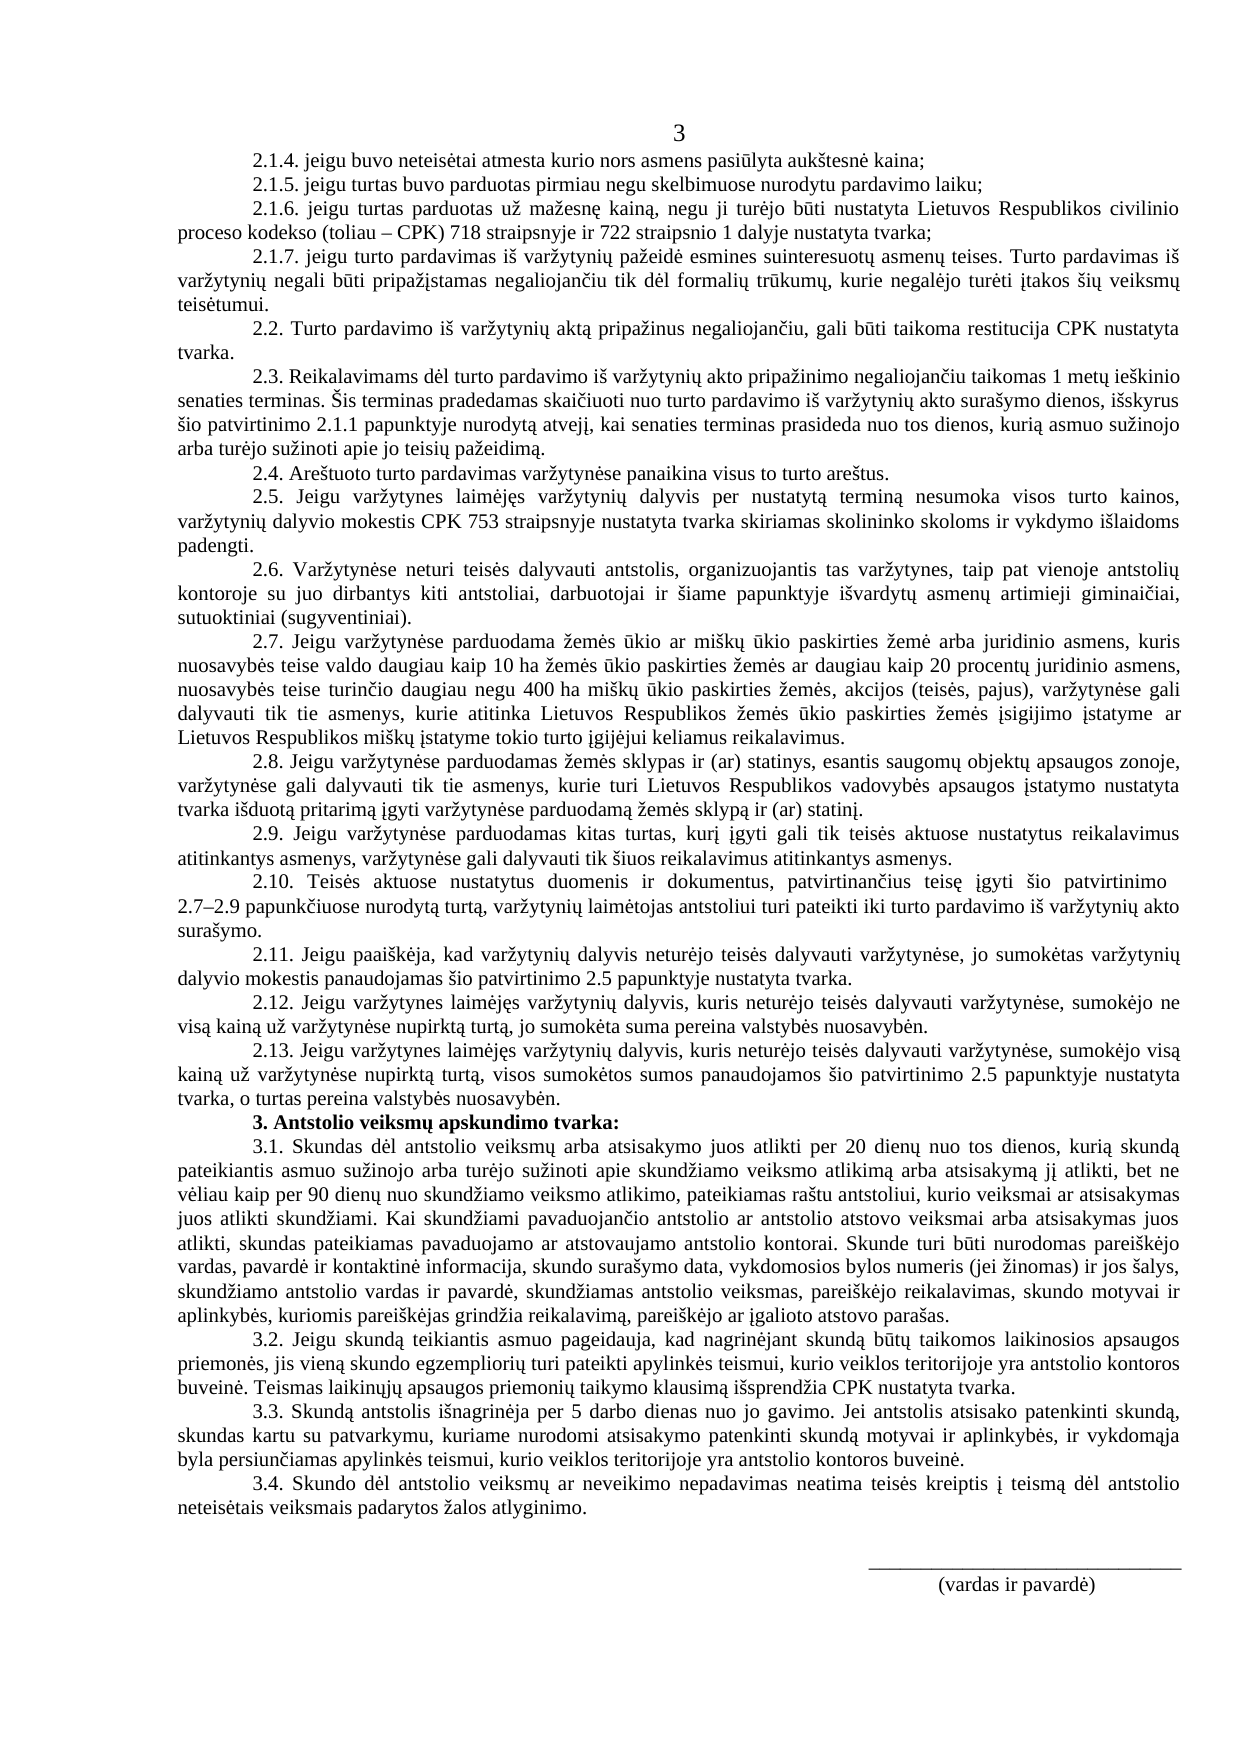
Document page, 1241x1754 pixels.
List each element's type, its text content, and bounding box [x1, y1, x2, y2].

text 2.12. Jeigu varžytynes laimėjęs varžytynių dalyvis, kuris neturėjo teisės dalyvauti varžytynėse, sumokėjo ne visą kainą už varžytynėse nupirktą turtą, jo sumokėta suma pereina valstybės nuosavybėn. [177, 990, 1181, 1038]
text ______________________________ [177, 1548, 1181, 1572]
text 2.7. Jeigu varžytynėse parduodama žemės ūkio ar miškų ūkio paskirties žemė arba juridinio asmens, kuris nuosavybės teise valdo daugiau kaip 10 ha žemės ūkio paskirties žemės ar daugiau kaip 20 procentų juridinio asmens, nuosavybės teise turinčio daugiau negu 400 ha miškų ūkio paskirties žemės, akcijos (teisės, pajus), varžytynėse gali dalyvauti tik tie asmenys, kurie atitinka Lietuvos Respublikos žemės ūkio paskirties žemės įsigijimo įstatyme ar Lietuvos Respublikos miškų įstatyme tokio turto įgijėjui keliamus reikalavimus. [177, 629, 1181, 749]
text 2.8. Jeigu varžytynėse parduodamas žemės sklypas ir (ar) statinys, esantis saugomų objektų apsaugos zonoje, varžytynėse gali dalyvauti tik tie asmenys, kurie turi Lietuvos Respublikos vadovybės apsaugos įstatymo nustatyta tvarka išduotą pritarimą įgyti varžytynėse parduodamą žemės sklypą ir (ar) statinį. [177, 749, 1181, 821]
text 2.1.5. jeigu turtas buvo parduotas pirmiau negu skelbimuose nurodytu pardavimo laiku; [177, 172, 1181, 196]
text 2.1.7. jeigu turto pardavimas iš varžytynių pažeidė esmines suinteresuotų asmenų teises. Turto pardavimas iš varžytynių negali būti pripažįstamas negaliojančiu tik dėl formalių trūkumų, kurie negalėjo turėti įtakos šių veiksmų teisėtumui. [177, 244, 1181, 316]
text 2.10. Teisės aktuose nustatytus duomenis ir dokumentus, patvirtinančius teisę įgyti šio patvirtinimo 2.7–2.9 papunkčiuose nurodytą turtą, varžytynių laimėtojas antstoliui turi pateikti iki turto pardavimo iš varžytynių akto surašymo. [177, 869, 1181, 942]
text 3. Antstolio veiksmų apskundimo tvarka: [177, 1110, 1181, 1134]
text 2.1.6. jeigu turtas parduotas už mažesnę kainą, negu ji turėjo būti nustatyta Lietuvos Respublikos civilinio proceso kodekso (toliau – CPK) 718 straipsnyje ir 722 straipsnio 1 dalyje nustatyta tvarka; [177, 196, 1181, 244]
text 3.4. Skundo dėl antstolio veiksmų ar neveikimo nepadavimas neatima teisės kreiptis į teismą dėl antstolio neteisėtais veiksmais padarytos žalos atlyginimo. [177, 1471, 1181, 1519]
text 3.3. Skundą antstolis išnagrinėja per 5 darbo dienas nuo jo gavimo. Jei antstolis atsisako patenkinti skundą, skundas kartu su patvarkymu, kuriame nurodomi atsisakymo patenkinti skundą motyvai ir aplinkybės, ir vykdomąja byla persiunčiamas apylinkės teismui, kurio veiklos teritorijoje yra antstolio kontoros buveinė. [177, 1399, 1181, 1471]
text 2.5. Jeigu varžytynes laimėjęs varžytynių dalyvis per nustatytą terminą nesumoka visos turto kainos, varžytynių dalyvio mokestis CPK 753 straipsnyje nustatyta tvarka skiriamas skolininko skoloms ir vykdymo išlaidoms padengti. [177, 484, 1181, 557]
text 3.2. Jeigu skundą teikiantis asmuo pageidauja, kad nagrinėjant skundą būtų taikomos laikinosios apsaugos priemonės, jis vieną skundo egzempliorių turi pateikti apylinkės teismui, kurio veiklos teritorijoje yra antstolio kontoros buveinė. Teismas laikinųjų apsaugos priemonių taikymo klausimą išsprendžia CPK nustatyta tvarka. [177, 1327, 1181, 1399]
text (vardas ir pavardė) [717, 1572, 1181, 1596]
text 2.11. Jeigu paaiškėja, kad varžytynių dalyvis neturėjo teisės dalyvauti varžytynėse, jo sumokėtas varžytynių dalyvio mokestis panaudojamas šio patvirtinimo 2.5 papunktyje nustatyta tvarka. [177, 942, 1181, 990]
text 2.9. Jeigu varžytynėse parduodamas kitas turtas, kurį įgyti gali tik teisės aktuose nustatytus reikalavimus atitinkantys asmenys, varžytynėse gali dalyvauti tik šiuos reikalavimus atitinkantys asmenys. [177, 821, 1181, 869]
text 2.4. Areštuoto turto pardavimas varžytynėse panaikina visus to turto areštus. [177, 460, 1181, 484]
text 2.6. Varžytynėse neturi teisės dalyvauti antstolis, organizuojantis tas varžytynes, taip pat vienoje antstolių kontoroje su juo dirbantys kiti antstoliai, darbuotojai ir šiame papunktyje išvardytų asmenų artimieji giminaičiai, sutuoktiniai (sugyventiniai). [177, 557, 1181, 629]
text 2.13. Jeigu varžytynes laimėjęs varžytynių dalyvis, kuris neturėjo teisės dalyvauti varžytynėse, sumokėjo visą kainą už varžytynėse nupirktą turtą, visos sumokėtos sumos panaudojamos šio patvirtinimo 2.5 papunktyje nustatyta tvarka, o turtas pereina valstybės nuosavybėn. [177, 1038, 1181, 1110]
text 2.1.4. jeigu buvo neteisėtai atmesta kurio nors asmens pasiūlyta aukštesnė kaina; [177, 148, 1181, 172]
text 3.1. Skundas dėl antstolio veiksmų arba atsisakymo juos atlikti per 20 dienų nuo tos dienos, kurią skundą pateikiantis asmuo sužinojo arba turėjo sužinoti apie skundžiamo veiksmo atlikimą arba atsisakymą jį atlikti, bet ne vėliau kaip per 90 dienų nuo skundžiamo veiksmo atlikimo, pateikiamas raštu antstoliui, kurio veiksmai ar atsisakymas juos atlikti skundžiami. Kai skundžiami pavaduojančio antstolio ar antstolio atstovo veiksmai arba atsisakymas juos atlikti, skundas pateikiamas pavaduojamo ar atstovaujamo antstolio kontorai. Skunde turi būti nurodomas pareiškėjo vardas, pavardė ir kontaktinė informacija, skundo surašymo data, vykdomosios bylos numeris (jei žinomas) ir jos šalys, skundžiamo antstolio vardas ir pavardė, skundžiamas antstolio veiksmas, pareiškėjo reikalavimas, skundo motyvai ir aplinkybės, kuriomis pareiškėjas grindžia reikalavimą, pareiškėjo ar įgalioto atstovo parašas. [177, 1134, 1181, 1327]
text 2.2. Turto pardavimo iš varžytynių aktą pripažinus negaliojančiu, gali būti taikoma restitucija CPK nustatyta tvarka. [177, 316, 1181, 364]
text 2.3. Reikalavimams dėl turto pardavimo iš varžytynių akto pripažinimo negaliojančiu taikomas 1 metų ieškinio senaties terminas. Šis terminas pradedamas skaičiuoti nuo turto pardavimo iš varžytynių akto surašymo dienos, išskyrus šio patvirtinimo 2.1.1 papunktyje nurodytą atvejį, kai senaties terminas prasideda nuo tos dienos, kurią asmuo sužinojo arba turėjo sužinoti apie jo teisių pažeidimą. [177, 364, 1181, 460]
